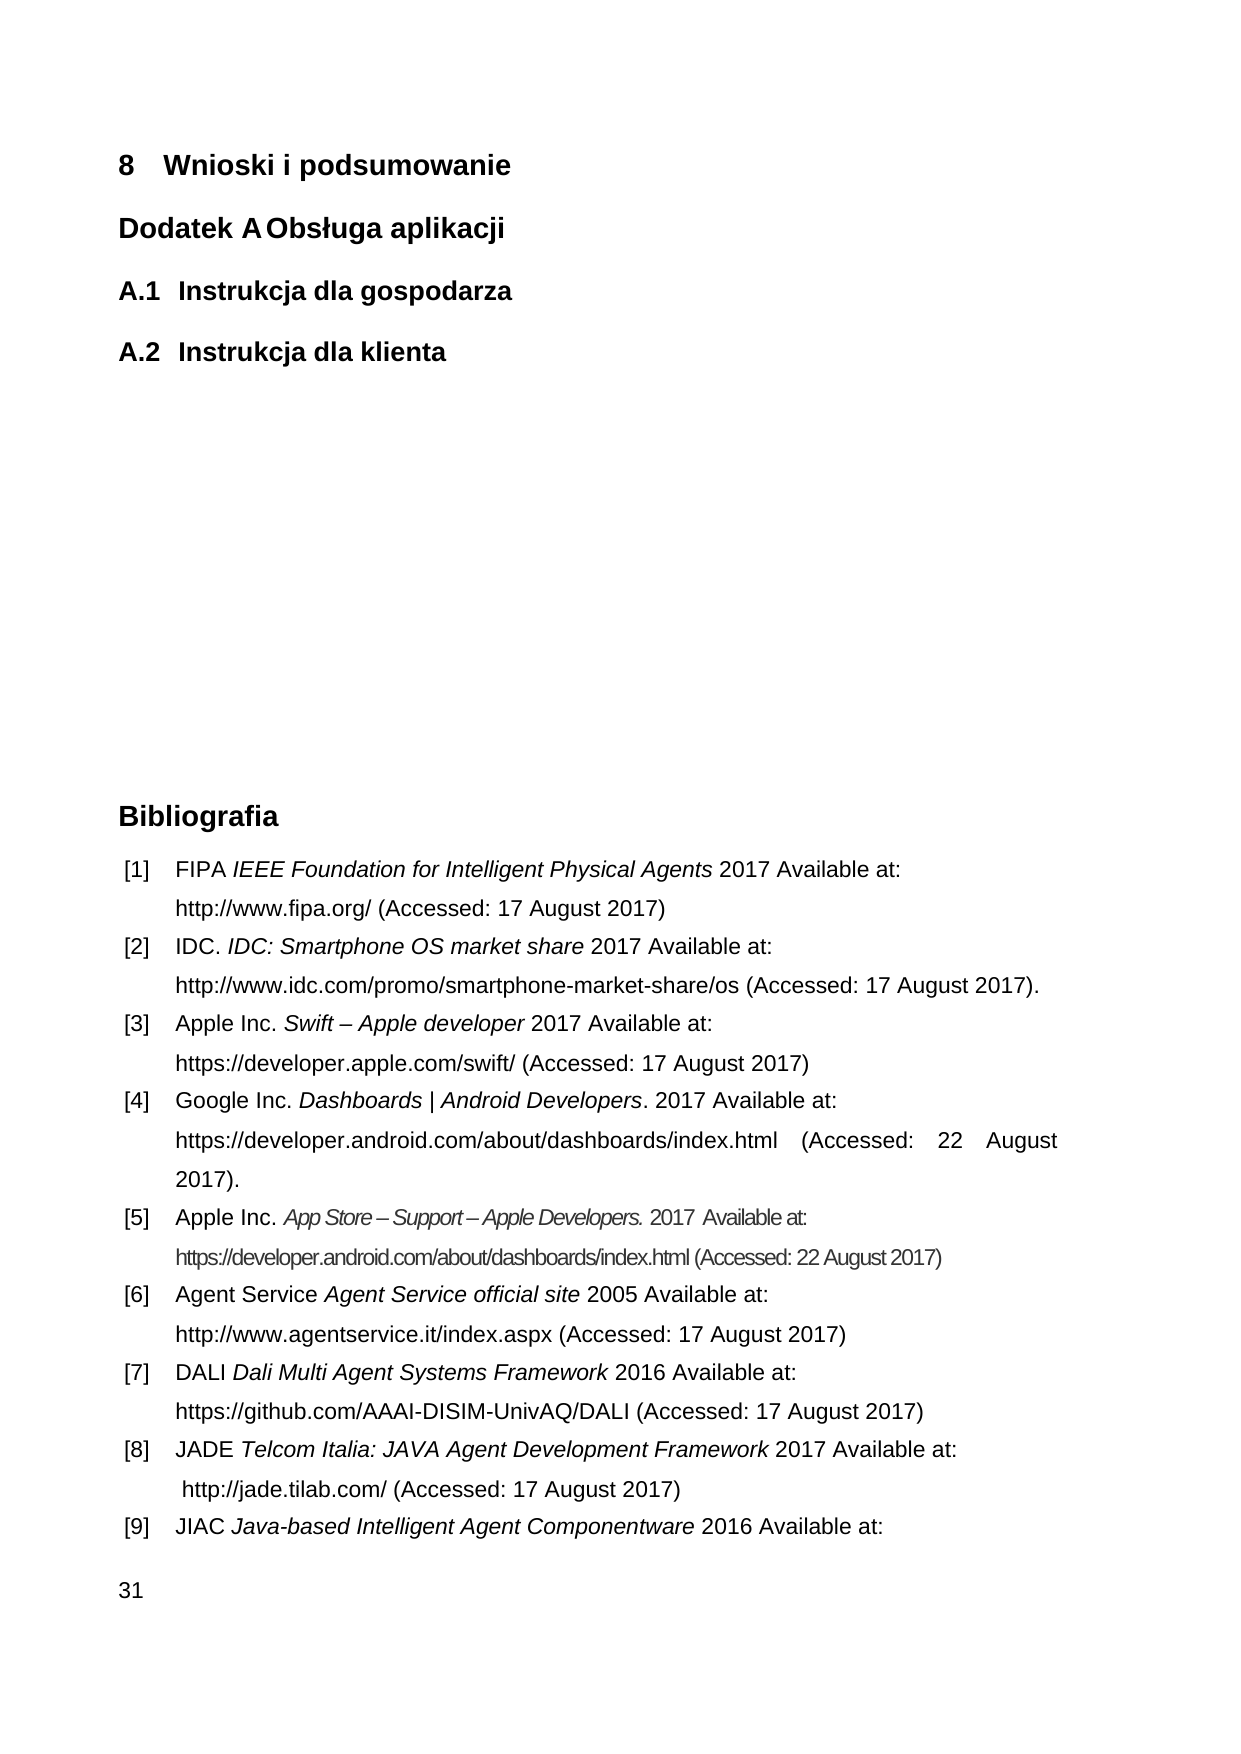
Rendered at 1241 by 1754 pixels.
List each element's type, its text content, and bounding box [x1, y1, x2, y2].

table_cell DALI Dali Multi Agent Systems Framework 2016 Available at: https://github.com/AAAI-DISIM-UnivAQ/DALI (Accessed: 17 August 2017) [170, 1353, 1063, 1430]
table_cell Agent Service Agent Service official site 2005 Available at: http://www.agentservice.it/index.aspx (Accessed: 17 August 2017) [170, 1276, 1063, 1353]
table_cell [7] [118, 1353, 169, 1430]
table_cell IDC. IDC: Smartphone OS market share 2017 Available at: http://www.idc.com/promo/smartphone-market-share/os (Accessed: 17 August 2017). [170, 927, 1063, 1004]
table_cell [4] [118, 1082, 169, 1198]
table_cell Apple Inc. Swift – Apple developer 2017 Available at: https://developer.apple.com/swift/ (Accessed: 17 August 2017) [170, 1004, 1063, 1082]
subtitle 8 Wnioski i podsumowanie [118, 148, 1063, 181]
table_cell [2] [118, 927, 169, 1004]
table_cell [5] [118, 1199, 169, 1276]
subtitle A.1 Instrukcja dla gospodarza [118, 275, 1063, 306]
table_cell Google Inc. Dashboards | Android Developers. 2017 Available at: https://developer.android.com/about/dashboards/index.html (Accessed: 22 August 2017). [170, 1082, 1063, 1198]
table_cell JIAC Java-based Intelligent Agent Componentware 2016 Available at: [170, 1508, 1063, 1545]
table_cell [9] [118, 1508, 169, 1545]
table_cell JADE Telcom Italia: JAVA Agent Development Framework 2017 Available at: http://jade.tilab.com/ (Accessed: 17 August 2017) [170, 1430, 1063, 1508]
table_cell [8] [118, 1430, 169, 1508]
table_cell [6] [118, 1276, 169, 1353]
subtitle Dodatek A Obsługa aplikacji [118, 211, 1063, 245]
subtitle Bibliografia [118, 799, 1063, 832]
table_cell Apple Inc. App Store – Support – Apple Developers. 2017 Available at: https://developer.android.com/about/dashboards/index.html (Accessed: 22 August 2017) [170, 1199, 1063, 1276]
subtitle A.2 Instrukcja dla klienta [118, 336, 1063, 367]
table_header [1] [118, 850, 169, 927]
table_cell [3] [118, 1004, 169, 1082]
table_header FIPA IEEE Foundation for Intelligent Physical Agents 2017 Available at: http://www.fipa.org/ (Accessed: 17 August 2017) [170, 850, 1063, 927]
